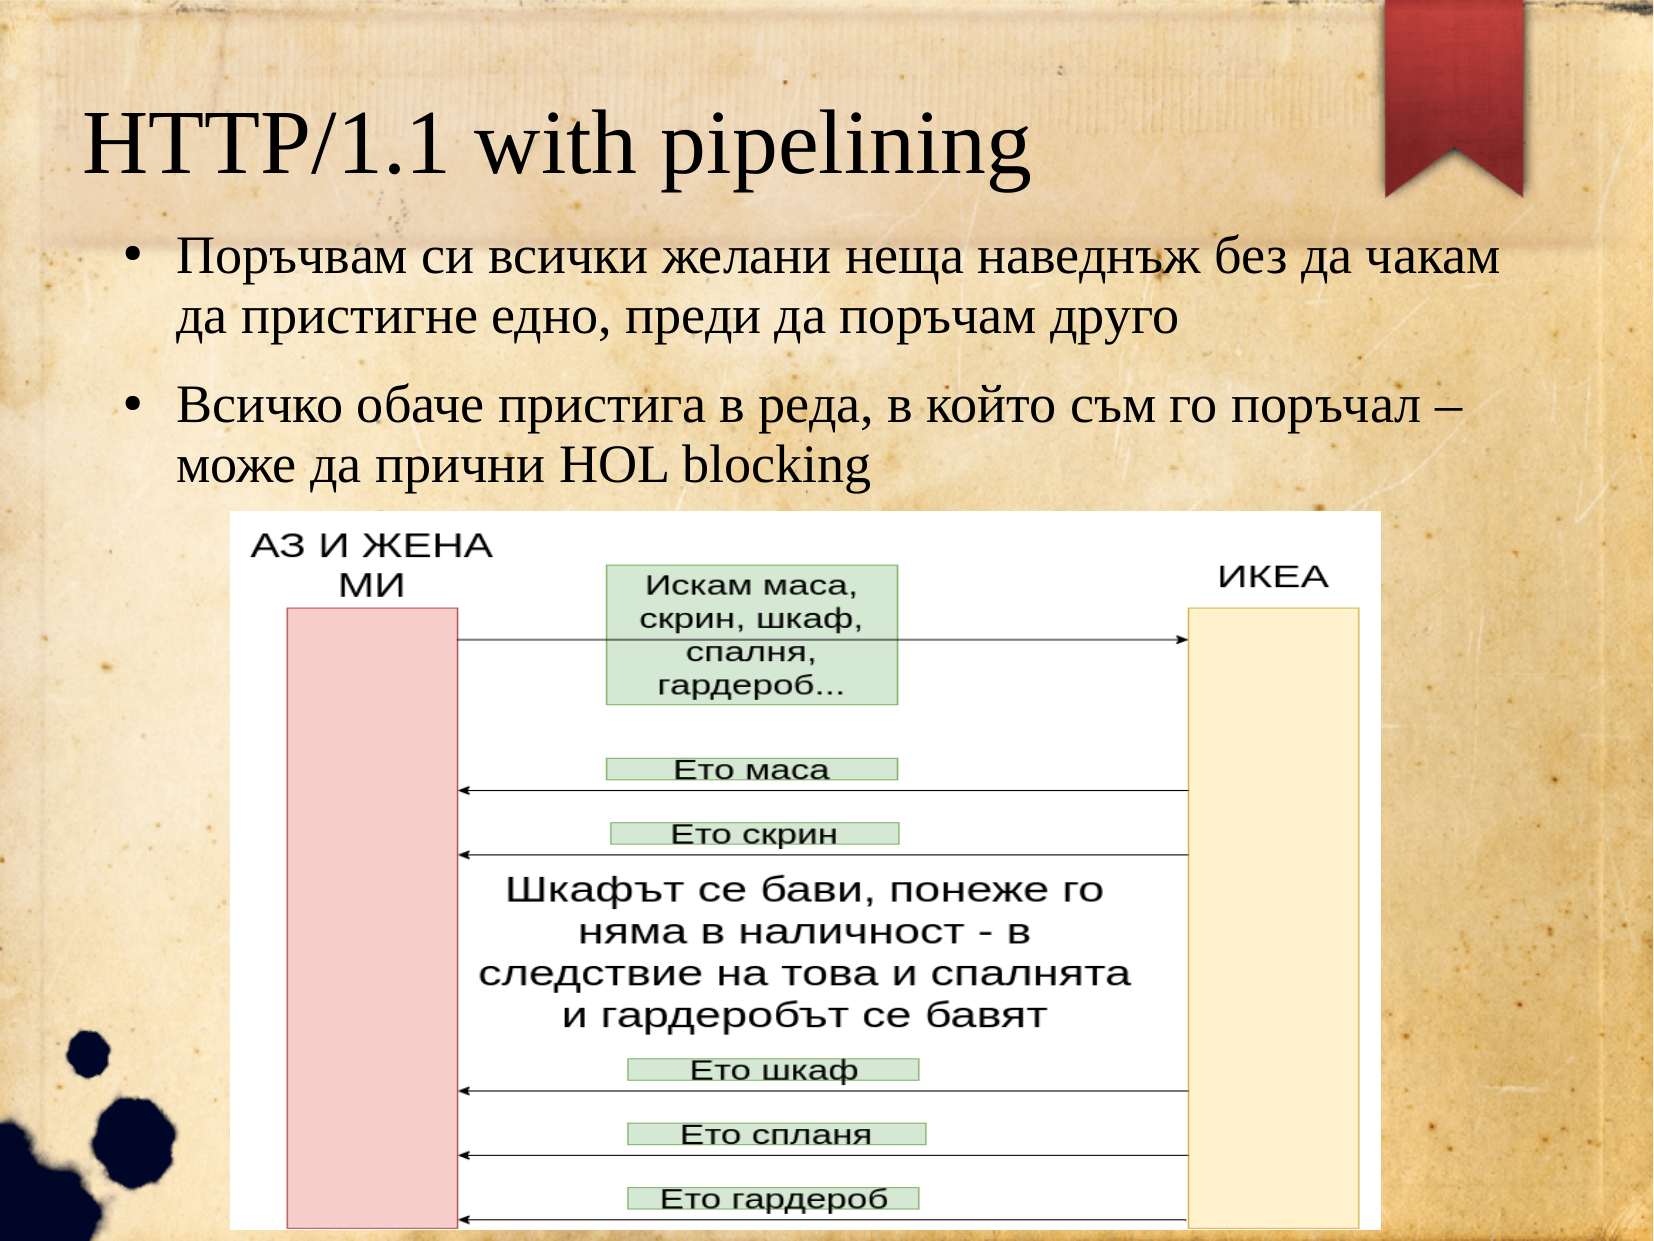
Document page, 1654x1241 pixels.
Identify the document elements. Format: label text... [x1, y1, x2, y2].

list Поръчвам си всички желани неща наведнъж без да чакам да пристигне едно, преди да поръчам друго Всичко обаче пристига в реда, в който съм го поръчал – може да прични HOL blocking [105, 225, 1561, 945]
picture [0, 0, 1654, 1241]
title HTTP/1.1 with pipelining [82, 49, 1346, 237]
